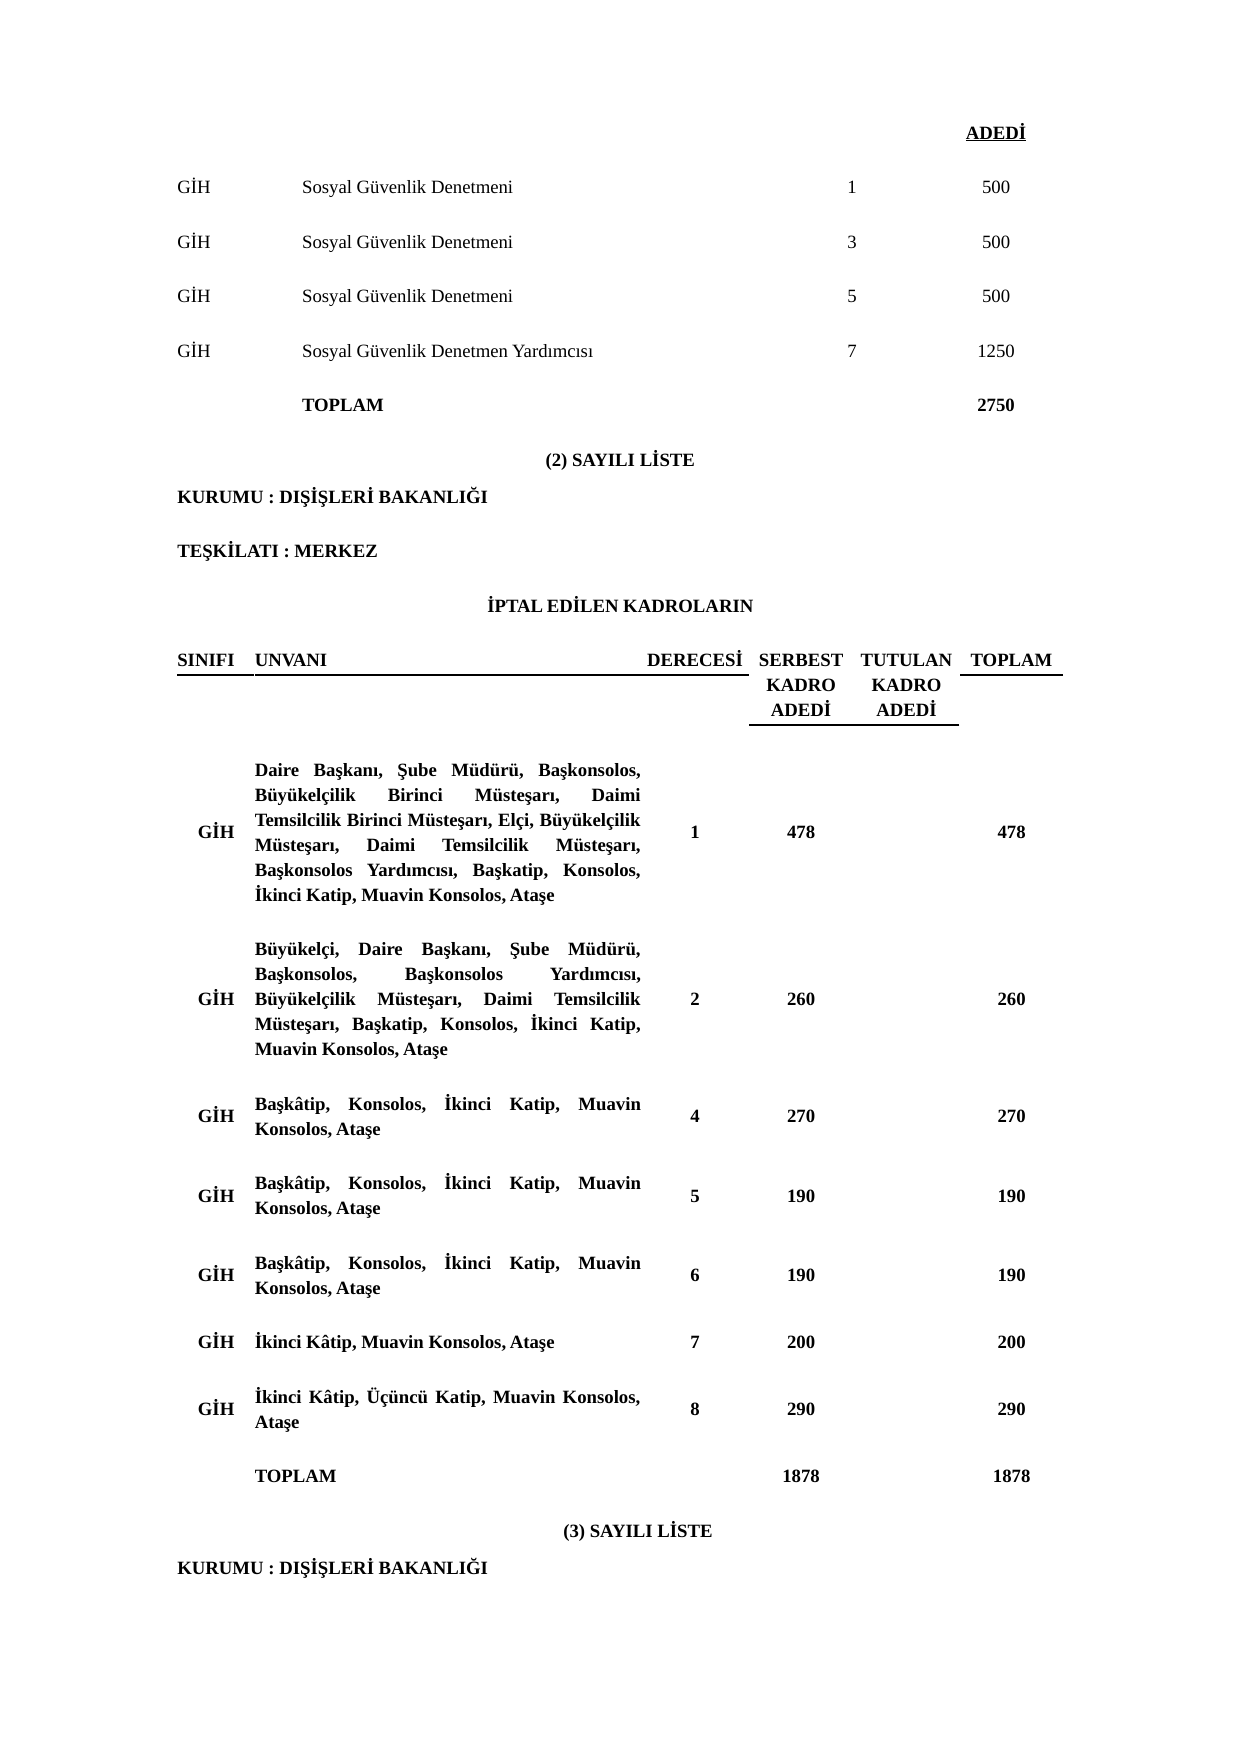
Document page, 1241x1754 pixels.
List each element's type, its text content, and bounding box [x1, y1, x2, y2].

table_cell 5 [775, 282, 928, 336]
table_cell [853, 1382, 959, 1462]
table_cell [641, 1462, 749, 1516]
table_cell [641, 676, 749, 755]
table_cell 1878 [960, 1462, 1063, 1516]
table_header KURUMU : DIŞİŞLERİ BAKANLIĞI TEŞKİLATI : MERKEZ [177, 483, 1063, 591]
table_cell [853, 726, 959, 755]
table_cell [853, 755, 959, 935]
text (2) SAYILI LİSTE [118, 445, 1122, 470]
table_cell 270 [749, 1089, 853, 1169]
table_cell 200 [960, 1328, 1063, 1382]
table_cell [960, 676, 1063, 755]
table_cell TOPLAM [960, 646, 1063, 674]
table_cell 290 [749, 1382, 853, 1462]
table_cell Başkâtip, Konsolos, İkinci Katip, Muavin Konsolos, Ataşe [255, 1089, 641, 1169]
table_cell 500 [929, 282, 1063, 336]
table_cell İkinci Kâtip, Muavin Konsolos, Ataşe [255, 1328, 641, 1382]
table_cell [177, 118, 302, 173]
table_cell TOPLAM [255, 1462, 641, 1516]
table_cell 8 [641, 1382, 749, 1462]
table_cell [853, 1089, 959, 1169]
table_cell 478 [960, 755, 1063, 935]
table_cell GİH [177, 1169, 254, 1248]
table_cell GİH [177, 336, 302, 391]
table_cell 500 [929, 227, 1063, 282]
table_cell Büyükelçi, Daire Başkanı, Şube Müdürü, Başkonsolos, Başkonsolos Yardımcısı, Büyükelçilik Müsteşarı, Daimi Temsilcilik Müsteşarı, Başkatip, Konsolos, İkinci Katip, Muavin Konsolos, Ataşe [255, 935, 641, 1089]
table_cell GİH [177, 755, 254, 935]
table_cell 270 [960, 1089, 1063, 1169]
table_cell 478 [749, 755, 853, 935]
table_cell GİH [177, 1248, 254, 1328]
table_cell Sosyal Güvenlik Denetmeni [302, 227, 775, 282]
table_cell GİH [177, 1089, 254, 1169]
table_cell 260 [749, 935, 853, 1089]
table_cell [302, 118, 775, 173]
table_cell İkinci Kâtip, Üçüncü Katip, Muavin Konsolos, Ataşe [255, 1382, 641, 1462]
table_cell 1 [641, 755, 749, 935]
table_cell Daire Başkanı, Şube Müdürü, Başkonsolos, Büyükelçilik Birinci Müsteşarı, Daimi Temsilcilik Birinci Müsteşarı, Elçi, Büyükelçilik Müsteşarı, Daimi Temsilcilik Müsteşarı, Başkonsolos Yardımcısı, Başkatip, Konsolos, İkinci Katip, Muavin Konsolos, Ataşe [255, 755, 641, 935]
table_cell [853, 1248, 959, 1328]
table_cell Sosyal Güvenlik Denetmeni [302, 173, 775, 227]
table_cell 260 [960, 935, 1063, 1089]
table_cell ADEDİ [929, 118, 1063, 173]
table_cell 1 [775, 173, 928, 227]
table_cell [177, 676, 254, 755]
table_cell 3 [775, 227, 928, 282]
table_cell GİH [177, 935, 254, 1089]
table_cell DERECESİ [641, 646, 749, 674]
table_cell 7 [775, 336, 928, 391]
table_cell [853, 1462, 959, 1516]
table_cell [177, 1462, 254, 1516]
table_cell İPTAL EDİLEN KADROLARIN [177, 591, 1063, 646]
table_cell 500 [929, 173, 1063, 227]
table_cell 1250 [929, 336, 1063, 391]
table_cell 1878 [749, 1462, 853, 1516]
table_cell GİH [177, 1328, 254, 1382]
table_cell GİH [177, 227, 302, 282]
table_header KURUMU : DIŞİŞLERİ BAKANLIĞI [177, 1554, 1063, 1608]
table_cell Sosyal Güvenlik Denetmen Yardımcısı [302, 336, 775, 391]
table_cell 5 [641, 1169, 749, 1248]
table_cell SERBEST KADRO ADEDİ [749, 646, 853, 724]
table_cell GİH [177, 282, 302, 336]
table_cell TUTULAN KADRO ADEDİ [853, 646, 959, 724]
table_cell 7 [641, 1328, 749, 1382]
table_cell Başkâtip, Konsolos, İkinci Katip, Muavin Konsolos, Ataşe [255, 1169, 641, 1248]
table_cell [749, 726, 853, 755]
table_cell 190 [749, 1169, 853, 1248]
table_cell 2 [641, 935, 749, 1089]
table_cell 190 [960, 1248, 1063, 1328]
table_cell SINIFI [177, 646, 254, 674]
table_cell 290 [960, 1382, 1063, 1462]
table_cell [853, 935, 959, 1089]
table_cell [775, 118, 928, 173]
table_cell 200 [749, 1328, 853, 1382]
table_cell GİH [177, 173, 302, 227]
table_cell 190 [749, 1248, 853, 1328]
table_cell [853, 1328, 959, 1382]
table_cell UNVANI [255, 646, 641, 674]
table_cell [775, 391, 928, 445]
table_cell Sosyal Güvenlik Denetmeni [302, 282, 775, 336]
table_cell GİH [177, 1382, 254, 1462]
table_cell TOPLAM [302, 391, 775, 445]
table_cell 190 [960, 1169, 1063, 1248]
table_cell 4 [641, 1089, 749, 1169]
table_cell 6 [641, 1248, 749, 1328]
text (3) SAYILI LİSTE [118, 1516, 1122, 1541]
table_cell [177, 391, 302, 445]
table_cell [853, 1169, 959, 1248]
table_cell 2750 [929, 391, 1063, 445]
table_cell [255, 676, 641, 755]
table_cell Başkâtip, Konsolos, İkinci Katip, Muavin Konsolos, Ataşe [255, 1248, 641, 1328]
